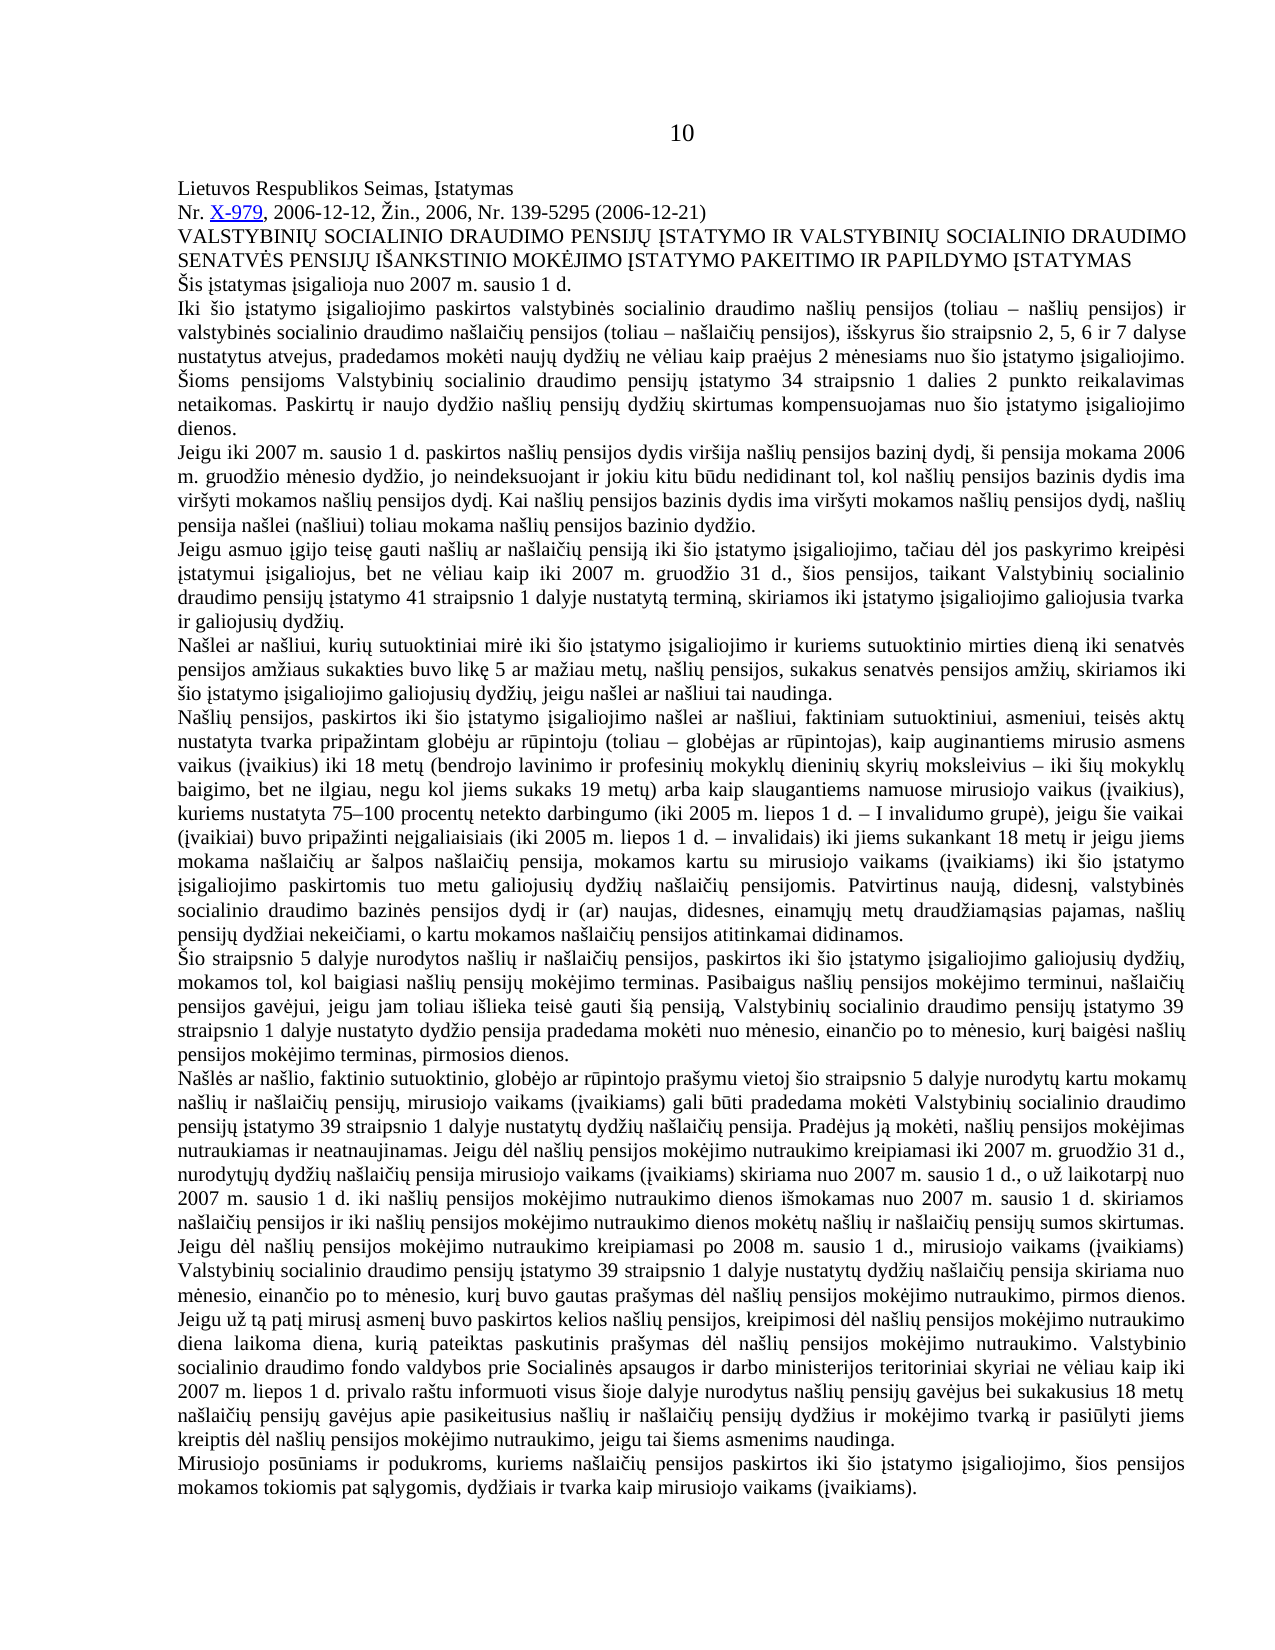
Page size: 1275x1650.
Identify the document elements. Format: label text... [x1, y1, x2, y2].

text Iki šio įstatymo įsigaliojimo paskirtos valstybinės socialinio draudimo našlių pensijos (toliau – našlių pensijos) ir valstybinės socialinio draudimo našlaičių pensijos (toliau – našlaičių pensijos), išskyrus šio straipsnio 2, 5, 6 ir 7 dalyse nustatytus atvejus, pradedamos mokėti naujų dydžių ne vėliau kaip praėjus 2 mėnesiams nuo šio įstatymo įsigaliojimo. Šioms pensijoms Valstybinių socialinio draudimo pensijų įstatymo 34 straipsnio 1 dalies 2 punkto reikalavimas netaikomas. Paskirtų ir naujo dydžio našlių pensijų dydžių skirtumas kompensuojamas nuo šio įstatymo įsigaliojimo dienos. [177, 296, 1186, 440]
text Šis įstatymas įsigalioja nuo 2007 m. sausio 1 d. [177, 272, 1186, 296]
text Našlės ar našlio, faktinio sutuoktinio, globėjo ar rūpintojo prašymu vietoj šio straipsnio 5 dalyje nurodytų kartu mokamų našlių ir našlaičių pensijų, mirusiojo vaikams (įvaikiams) gali būti pradedama mokėti Valstybinių socialinio draudimo pensijų įstatymo 39 straipsnio 1 dalyje nustatytų dydžių našlaičių pensija. Pradėjus ją mokėti, našlių pensijos mokėjimas nutraukiamas ir neatnaujinamas. Jeigu dėl našlių pensijos mokėjimo nutraukimo kreipiamasi iki 2007 m. gruodžio 31 d., nurodytųjų dydžių našlaičių pensija mirusiojo vaikams (įvaikiams) skiriama nuo 2007 m. sausio 1 d., o už laikotarpį nuo 2007 m. sausio 1 d. iki našlių pensijos mokėjimo nutraukimo dienos išmokamas nuo 2007 m. sausio 1 d. skiriamos našlaičių pensijos ir iki našlių pensijos mokėjimo nutraukimo dienos mokėtų našlių ir našlaičių pensijų sumos skirtumas. Jeigu dėl našlių pensijos mokėjimo nutraukimo kreipiamasi po 2008 m. sausio 1 d., mirusiojo vaikams (įvaikiams) Valstybinių socialinio draudimo pensijų įstatymo 39 straipsnio 1 dalyje nustatytų dydžių našlaičių pensija skiriama nuo mėnesio, einančio po to mėnesio, kurį buvo gautas prašymas dėl našlių pensijos mokėjimo nutraukimo, pirmos dienos. Jeigu už tą patį mirusį asmenį buvo paskirtos kelios našlių pensijos, kreipimosi dėl našlių pensijos mokėjimo nutraukimo diena laikoma diena, kurią pateiktas paskutinis prašymas dėl našlių pensijos mokėjimo nutraukimo. Valstybinio socialinio draudimo fondo valdybos prie Socialinės apsaugos ir darbo ministerijos teritoriniai skyriai ne vėliau kaip iki 2007 m. liepos 1 d. privalo raštu informuoti visus šioje dalyje nurodytus našlių pensijų gavėjus bei sukakusius 18 metų našlaičių pensijų gavėjus apie pasikeitusius našlių ir našlaičių pensijų dydžius ir mokėjimo tvarką ir pasiūlyti jiems kreiptis dėl našlių pensijos mokėjimo nutraukimo, jeigu tai šiems asmenims naudinga. [177, 1066, 1186, 1451]
text Jeigu iki 2007 m. sausio 1 d. paskirtos našlių pensijos dydis viršija našlių pensijos bazinį dydį, ši pensija mokama 2006 m. gruodžio mėnesio dydžio, jo neindeksuojant ir jokiu kitu būdu nedidinant tol, kol našlių pensijos bazinis dydis ima viršyti mokamos našlių pensijos dydį. Kai našlių pensijos bazinis dydis ima viršyti mokamos našlių pensijos dydį, našlių pensija našlei (našliui) toliau mokama našlių pensijos bazinio dydžio. [177, 440, 1186, 537]
text Nr. X-979, 2006-12-12, Žin., 2006, Nr. 139-5295 (2006-12-21) [177, 200, 1187, 224]
text Našlei ar našliui, kurių sutuoktiniai mirė iki šio įstatymo įsigaliojimo ir kuriems sutuoktinio mirties dieną iki senatvės pensijos amžiaus sukakties buvo likę 5 ar mažiau metų, našlių pensijos, sukakus senatvės pensijos amžių, skiriamos iki šio įstatymo įsigaliojimo galiojusių dydžių, jeigu našlei ar našliui tai naudinga. [177, 633, 1186, 705]
text Mirusiojo posūniams ir podukroms, kuriems našlaičių pensijos paskirtos iki šio įstatymo įsigaliojimo, šios pensijos mokamos tokiomis pat sąlygomis, dydžiais ir tvarka kaip mirusiojo vaikams (įvaikiams). [177, 1451, 1186, 1499]
text Jeigu asmuo įgijo teisę gauti našlių ar našlaičių pensiją iki šio įstatymo įsigaliojimo, tačiau dėl jos paskyrimo kreipėsi įstatymui įsigaliojus, bet ne vėliau kaip iki 2007 m. gruodžio 31 d., šios pensijos, taikant Valstybinių socialinio draudimo pensijų įstatymo 41 straipsnio 1 dalyje nustatytą terminą, skiriamos iki įstatymo įsigaliojimo galiojusia tvarka ir galiojusių dydžių. [177, 537, 1186, 633]
text Šio straipsnio 5 dalyje nurodytos našlių ir našlaičių pensijos, paskirtos iki šio įstatymo įsigaliojimo galiojusių dydžių, mokamos tol, kol baigiasi našlių pensijų mokėjimo terminas. Pasibaigus našlių pensijos mokėjimo terminui, našlaičių pensijos gavėjui, jeigu jam toliau išlieka teisė gauti šią pensiją, Valstybinių socialinio draudimo pensijų įstatymo 39 straipsnio 1 dalyje nustatyto dydžio pensija pradedama mokėti nuo mėnesio, einančio po to mėnesio, kurį baigėsi našlių pensijos mokėjimo terminas, pirmosios dienos. [177, 946, 1186, 1066]
text VALSTYBINIŲ SOCIALINIO DRAUDIMO PENSIJŲ ĮSTATYMO IR VALSTYBINIŲ SOCIALINIO DRAUDIMO SENATVĖS PENSIJŲ IŠANKSTINIO MOKĖJIMO ĮSTATYMO PAKEITIMO IR PAPILDYMO ĮSTATYMAS [177, 224, 1187, 272]
text Lietuvos Respublikos Seimas, Įstatymas [177, 176, 1187, 200]
text Našlių pensijos, paskirtos iki šio įstatymo įsigaliojimo našlei ar našliui, faktiniam sutuoktiniui, asmeniui, teisės aktų nustatyta tvarka pripažintam globėju ar rūpintoju (toliau – globėjas ar rūpintojas), kaip auginantiems mirusio asmens vaikus (įvaikius) iki 18 metų (bendrojo lavinimo ir profesinių mokyklų dieninių skyrių moksleivius – iki šių mokyklų baigimo, bet ne ilgiau, negu kol jiems sukaks 19 metų) arba kaip slaugantiems namuose mirusiojo vaikus (įvaikius), kuriems nustatyta 75–100 procentų netekto darbingumo (iki 2005 m. liepos 1 d. – I invalidumo grupė), jeigu šie vaikai (įvaikiai) buvo pripažinti neįgaliaisiais (iki 2005 m. liepos 1 d. – invalidais) iki jiems sukankant 18 metų ir jeigu jiems mokama našlaičių ar šalpos našlaičių pensija, mokamos kartu su mirusiojo vaikams (įvaikiams) iki šio įstatymo įsigaliojimo paskirtomis tuo metu galiojusių dydžių našlaičių pensijomis. Patvirtinus naują, didesnį, valstybinės socialinio draudimo bazinės pensijos dydį ir (ar) naujas, didesnes, einamųjų metų draudžiamąsias pajamas, našlių pensijų dydžiai nekeičiami, o kartu mokamos našlaičių pensijos atitinkamai didinamos. [177, 705, 1186, 946]
